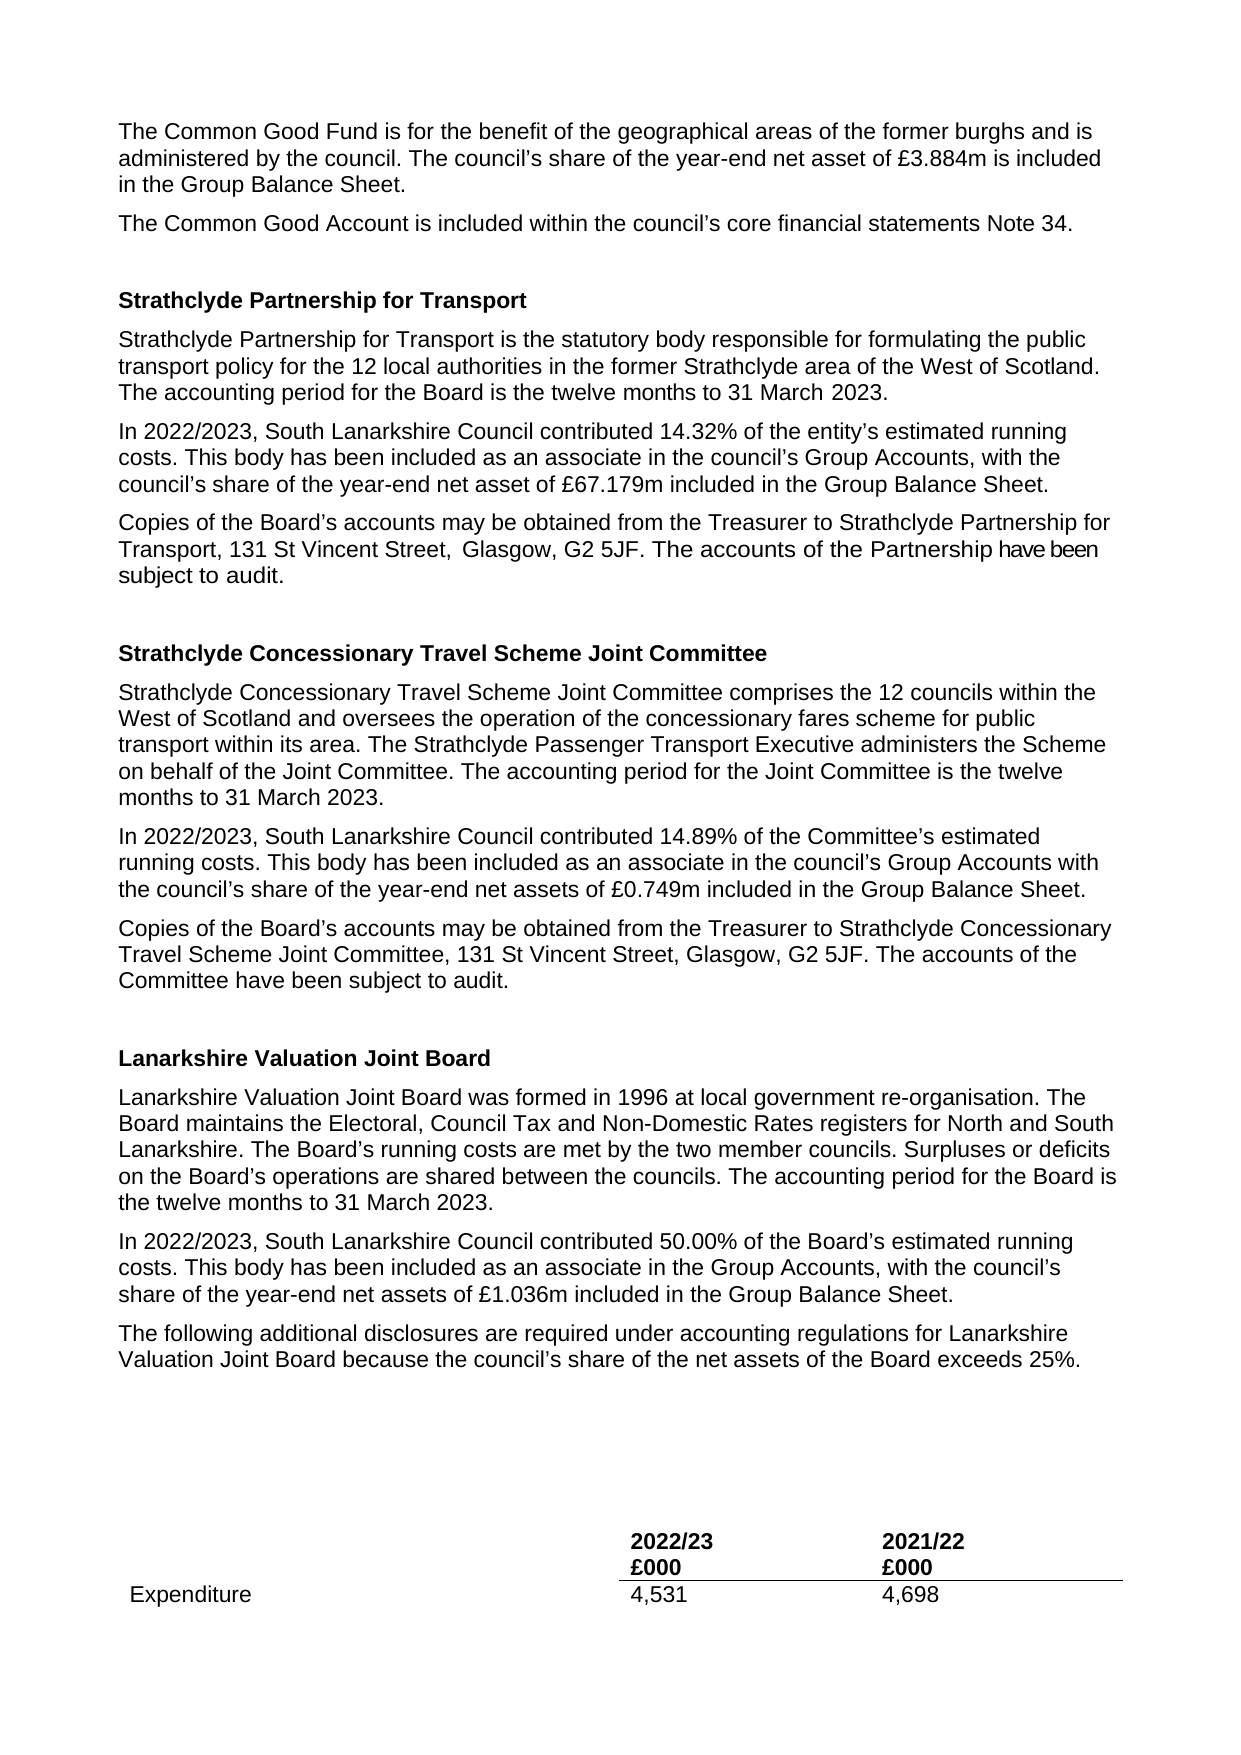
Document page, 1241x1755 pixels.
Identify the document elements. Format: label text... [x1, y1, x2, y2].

text In 2022/2023, South Lanarkshire Council contributed 14.32% of the entity’s estimated running costs. This body has been included as an associate in the council’s Group Accounts, with the council’s share of the year-end net asset of £67.179m included in the Group Balance Sheet. [118, 418, 1122, 497]
text The following additional disclosures are required under accounting regulations for Lanarkshire Valuation Joint Board because the council’s share of the net assets of the Board exceeds 25%. [118, 1319, 1122, 1372]
text Strathclyde Partnership for Transport is the statutory body responsible for formulating the public transport policy for the 12 local authorities in the former Strathclyde area of the West of Scotland. The accounting period for the Board is the twelve months to 31 March 2023. [118, 326, 1122, 405]
text In 2022/2023, South Lanarkshire Council contributed 50.00% of the Board’s estimated running costs. This body has been included as an associate in the Group Accounts, with the council’s share of the year-end net assets of £1.036m included in the Group Balance Sheet. [118, 1228, 1122, 1307]
text Copies of the Board’s accounts may be obtained from the Treasurer to Strathclyde Concessionary Travel Scheme Joint Committee, 131 St Vincent Street, Glasgow, G2 5JF. The accounts of the Committee have been subject to audit. [118, 914, 1122, 993]
table_header [118, 1501, 619, 1580]
text Strathclyde Partnership for Transport [118, 287, 1122, 314]
text The Common Good Fund is for the benefit of the geographical areas of the former burghs and is administered by the council. The council’s share of the year-end net asset of £3.884m is included in the Group Balance Sheet. [118, 118, 1122, 197]
table_header 2021/22 £000 [871, 1501, 1122, 1580]
text Lanarkshire Valuation Joint Board [118, 1045, 1122, 1071]
table_header 2022/23 £000 [619, 1501, 871, 1580]
table_cell 4,698 [871, 1581, 1122, 1634]
text Lanarkshire Valuation Joint Board was formed in 1996 at local government re-organisation. The Board maintains the Electoral, Council Tax and Non-Domestic Rates registers for North and South Lanarkshire. The Board’s running costs are met by the two member councils. Surpluses or deficits on the Board’s operations are shared between the councils. The accounting period for the Board is the twelve months to 31 March 2023. [118, 1084, 1122, 1216]
text In 2022/2023, South Lanarkshire Council contributed 14.89% of the Committee’s estimated running costs. This body has been included as an associate in the council’s Group Accounts with the council’s share of the year-end net assets of £0.749m included in the Group Balance Sheet. [118, 823, 1122, 902]
text Copies of the Board’s accounts may be obtained from the Treasurer to Strathclyde Partnership for Transport, 131 St Vincent Street, Glasgow, G2 5JF. The accounts of the Partnership have been subject to audit. [118, 509, 1122, 588]
text The Common Good Account is included within the council’s core financial statements Note 34. [118, 210, 1122, 236]
text Strathclyde Concessionary Travel Scheme Joint Committee [118, 640, 1122, 666]
table_cell 4,531 [619, 1581, 871, 1634]
table_cell Expenditure [118, 1580, 619, 1634]
text Strathclyde Concessionary Travel Scheme Joint Committee comprises the 12 councils within the West of Scotland and oversees the operation of the concessionary fares scheme for public transport within its area. The Strathclyde Passenger Transport Executive administers the Scheme on behalf of the Joint Committee. The accounting period for the Joint Committee is the twelve months to 31 March 2023. [118, 679, 1122, 810]
